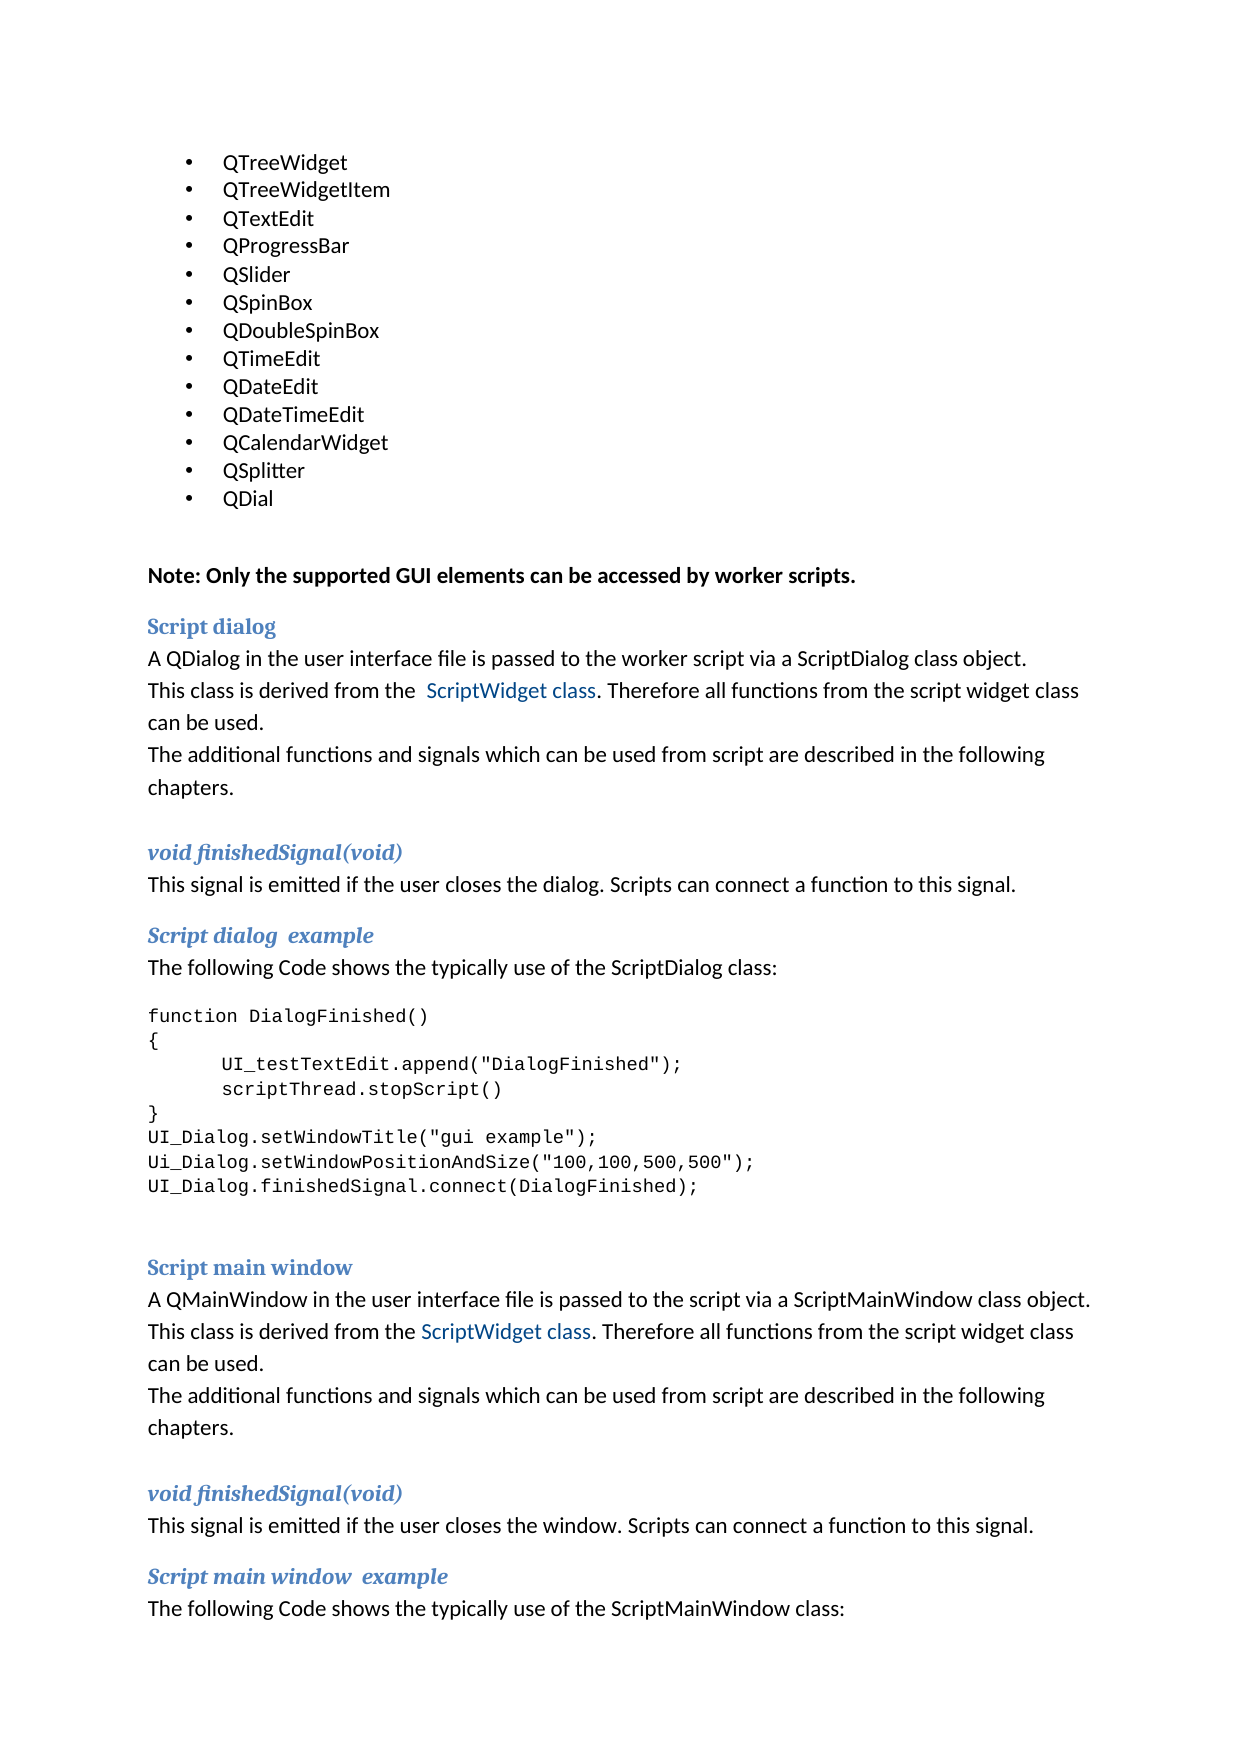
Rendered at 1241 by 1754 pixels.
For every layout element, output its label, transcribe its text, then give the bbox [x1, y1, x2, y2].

list QSplitter [185, 456, 1093, 484]
subtitle Script dialog example [148, 923, 1093, 949]
text This signal is emitted if the user closes the dialog. Scripts can connect a function to this signal. [148, 870, 1093, 898]
subtitle Script main window example [148, 1564, 1093, 1590]
subtitle void finishedSignal(void) [148, 840, 1093, 866]
list QCalendarWidget [185, 428, 1093, 456]
text The following Code shows the typically use of the ScriptDialog class: [148, 953, 1093, 981]
text scriptThread.stopScript() [221, 1079, 1093, 1101]
list QDateEdit [185, 372, 1093, 400]
list QDoubleSpinBox [185, 316, 1093, 344]
text The additional functions and signals which can be used from script are described in the following chapters. [148, 741, 1093, 801]
list QTextEdit [185, 204, 1093, 232]
subtitle Script dialog [148, 614, 1093, 640]
subtitle void finishedSignal(void) [148, 1481, 1093, 1507]
subtitle Script main window [148, 1254, 1093, 1281]
text This class is derived from the ScriptWidget class. Therefore all functions from the script widget class can be used. [148, 676, 1093, 736]
list QDateTimeEdit [185, 400, 1093, 428]
text UI_Dialog.finishedSignal.connect(DialogFinished); [148, 1177, 1093, 1198]
text UI_Dialog.setWindowTitle("gui example"); [148, 1128, 1093, 1149]
text UI_testTextEdit.append("DialogFinished"); [221, 1055, 1093, 1076]
text A QDialog in the user interface file is passed to the worker script via a ScriptDialog class object. [148, 644, 1093, 672]
list QTreeWidget [185, 148, 1093, 176]
list QSlider [185, 260, 1093, 288]
text The additional functions and signals which can be used from script are described in the following chapters. [148, 1381, 1093, 1441]
text { [148, 1031, 1093, 1052]
text Ui_Dialog.setWindowPositionAndSize("100,100,500,500"); [148, 1153, 1093, 1174]
list QTimeEdit [185, 344, 1093, 372]
list QSpinBox [185, 288, 1093, 316]
text } [148, 1104, 1093, 1125]
text This signal is emitted if the user closes the window. Scripts can connect a function to this signal. [148, 1511, 1093, 1539]
text Note: Only the supported GUI elements can be accessed by worker scripts. [148, 561, 1093, 589]
text A QMainWindow in the user interface file is passed to the script via a ScriptMainWindow class object. This class is derived from the ScriptWidget class. Therefore all functions from the script widget class can be used. [148, 1285, 1093, 1377]
list QDial [185, 484, 1093, 512]
text The following Code shows the typically use of the ScriptMainWindow class: [148, 1594, 1093, 1622]
text function DialogFinished() [148, 1006, 1093, 1028]
list QTreeWidgetItem [185, 176, 1093, 204]
list QProgressBar [185, 232, 1093, 260]
